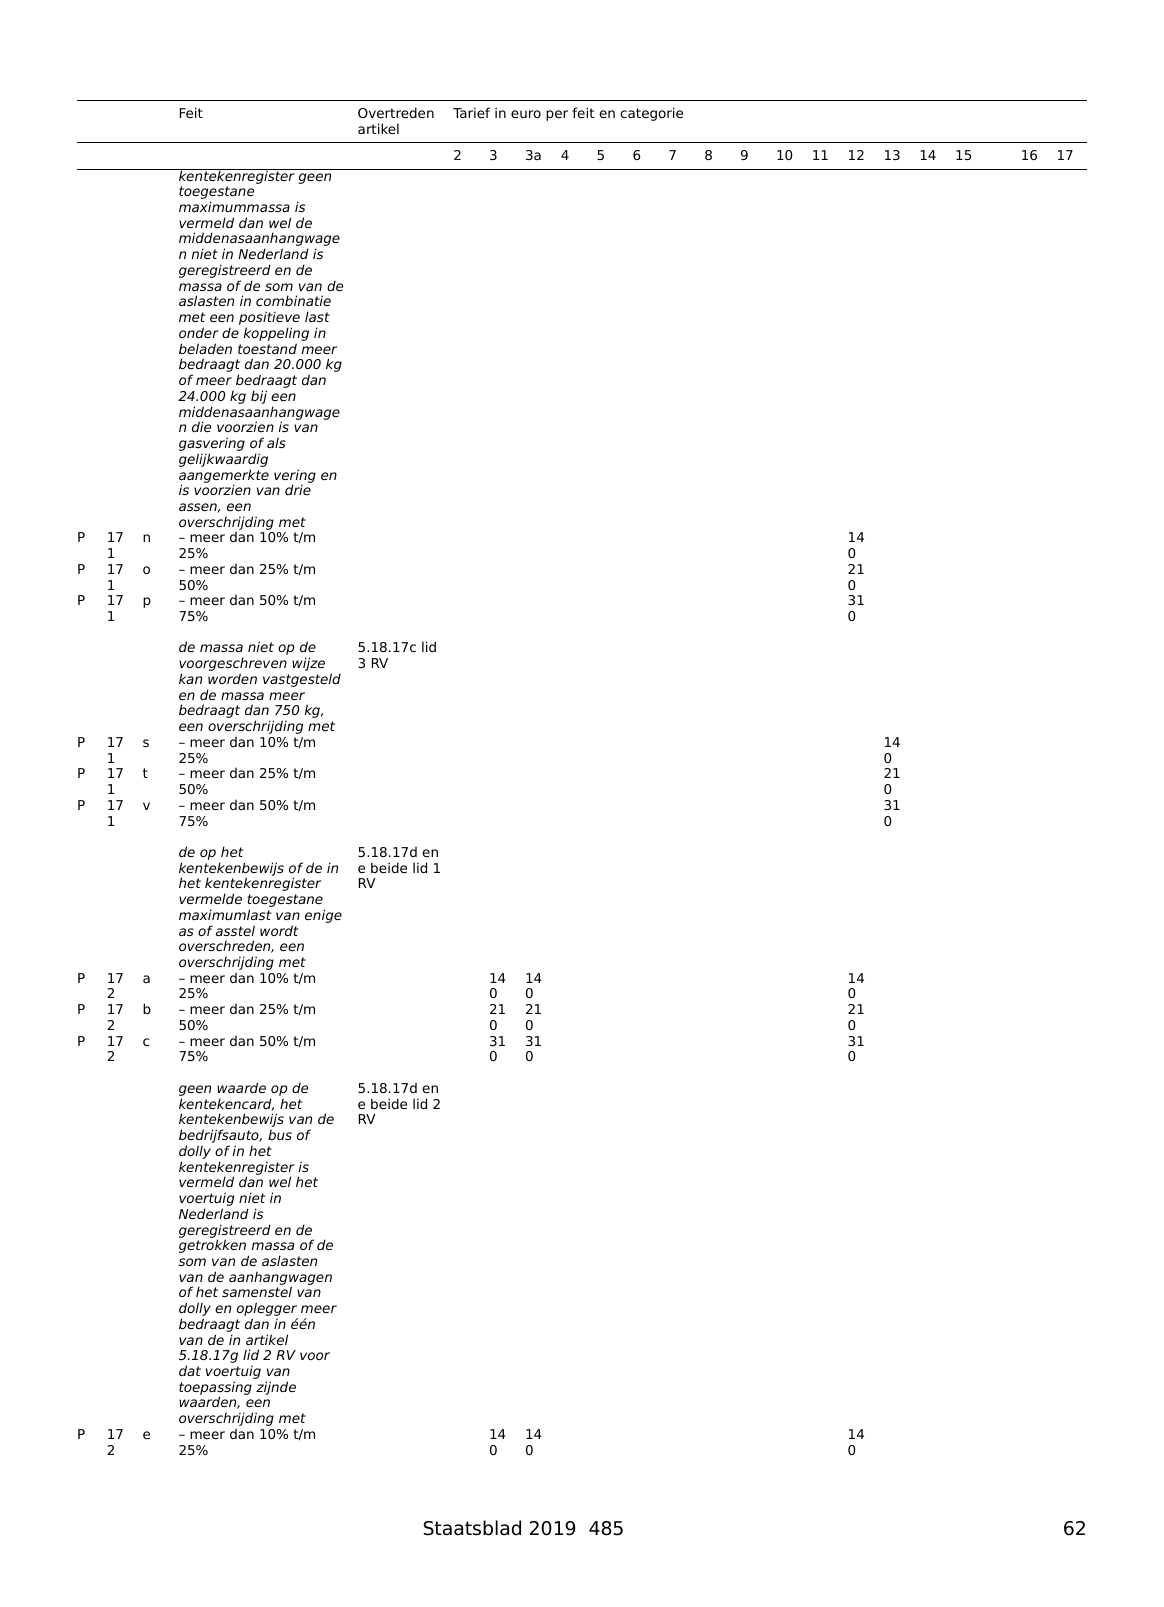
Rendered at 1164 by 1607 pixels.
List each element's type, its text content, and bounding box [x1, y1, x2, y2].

table_cell P [77, 1427, 101, 1458]
table_cell [949, 1065, 1015, 1081]
table_cell [1015, 1034, 1051, 1065]
table_cell [662, 971, 698, 1002]
table_cell n [136, 530, 172, 562]
table_cell – meer dan 25% t/m 50% [172, 766, 352, 798]
table_cell p [136, 593, 172, 624]
table_cell [877, 971, 913, 1002]
table_cell [172, 829, 352, 845]
table_cell [447, 170, 483, 530]
table_cell [591, 1002, 626, 1033]
table_cell [591, 971, 626, 1002]
table_cell [698, 1002, 734, 1033]
table_cell [352, 1034, 447, 1065]
table_cell [1015, 766, 1051, 798]
table_cell de op het kentekenbewijs of de in het kentekenregister vermelde toegestane maximumlast van enige as of asstel wordt overschreden, een overschrijding met [172, 845, 352, 971]
table_header [77, 101, 101, 142]
table_cell [806, 1002, 841, 1033]
table_cell [77, 845, 101, 971]
table_cell [519, 640, 555, 735]
table_cell [352, 1065, 447, 1081]
table_cell [877, 593, 913, 624]
table_cell [136, 143, 172, 168]
table_cell [698, 170, 734, 530]
table_cell – meer dan 50% t/m 75% [172, 798, 352, 829]
table_cell [949, 1002, 1015, 1033]
table_cell [949, 593, 1015, 624]
table_cell 140 [519, 1427, 555, 1458]
table_cell [734, 170, 770, 530]
table_cell [913, 798, 949, 829]
table_cell – meer dan 10% t/m 25% [172, 971, 352, 1002]
table_cell [519, 1065, 555, 1081]
table_cell [1051, 735, 1087, 766]
table_cell [447, 1034, 483, 1065]
table_cell [1051, 562, 1087, 593]
table_cell [949, 625, 1015, 640]
table_cell [734, 1427, 770, 1458]
table_cell [555, 1081, 591, 1427]
table_cell [626, 735, 662, 766]
table_cell [1051, 798, 1087, 829]
table_cell [591, 625, 626, 640]
table_cell [483, 593, 519, 624]
table_cell [698, 1034, 734, 1065]
table_cell 140 [841, 530, 877, 562]
table_cell 5 [591, 143, 626, 168]
table_cell [841, 170, 877, 530]
table_cell [591, 1427, 626, 1458]
table_cell [1015, 562, 1051, 593]
table_cell [555, 829, 591, 845]
table_cell [352, 530, 447, 562]
table_cell [913, 735, 949, 766]
table_cell [949, 829, 1015, 845]
table_cell P [77, 562, 101, 593]
table_cell [734, 562, 770, 593]
table_cell P [77, 1034, 101, 1065]
table_cell [806, 170, 841, 530]
table_cell [698, 562, 734, 593]
table_cell 13 [877, 143, 913, 168]
table_cell [352, 829, 447, 845]
table_cell [913, 1065, 949, 1081]
table_cell [1015, 1427, 1051, 1458]
table_cell [877, 625, 913, 640]
table_cell [1015, 1065, 1051, 1081]
table_cell [626, 1427, 662, 1458]
table_cell [483, 625, 519, 640]
table_cell [447, 640, 483, 735]
table_cell [770, 971, 806, 1002]
table_cell [698, 1065, 734, 1081]
table_cell [662, 735, 698, 766]
table_cell [662, 829, 698, 845]
table_header Feit [172, 101, 352, 142]
table_cell [734, 766, 770, 798]
table_cell [841, 640, 877, 735]
table_cell [949, 735, 1015, 766]
table_cell [949, 845, 1015, 971]
table_cell [698, 1427, 734, 1458]
table_cell [877, 640, 913, 735]
table_cell [841, 766, 877, 798]
table_cell P [77, 971, 101, 1002]
table_cell – meer dan 25% t/m 50% [172, 562, 352, 593]
table_cell [806, 971, 841, 1002]
table_cell [734, 593, 770, 624]
table_cell [519, 735, 555, 766]
table_cell [913, 170, 949, 530]
table_cell [591, 640, 626, 735]
table_cell [591, 845, 626, 971]
table_cell [662, 1002, 698, 1033]
table_cell [698, 798, 734, 829]
table_cell [1015, 625, 1051, 640]
table_cell 5.18.17d en e beide lid 1 RV [352, 845, 447, 971]
table_cell [101, 640, 136, 735]
table_cell [734, 735, 770, 766]
table_cell [483, 640, 519, 735]
table_cell [483, 170, 519, 530]
table_cell 171 [101, 735, 136, 766]
table_cell [483, 829, 519, 845]
table_cell 4 [555, 143, 591, 168]
table_cell [1015, 798, 1051, 829]
table_cell 140 [519, 971, 555, 1002]
table_cell [626, 1034, 662, 1065]
table_cell [1051, 971, 1087, 1002]
table_cell [877, 1034, 913, 1065]
table_cell [734, 1002, 770, 1033]
table_cell [626, 625, 662, 640]
table_cell [913, 530, 949, 562]
table_cell [447, 1002, 483, 1033]
table_cell [949, 1081, 1015, 1427]
table_cell [913, 562, 949, 593]
table_cell [913, 766, 949, 798]
table_cell [101, 170, 136, 530]
table_cell 210 [877, 766, 913, 798]
table_cell [770, 562, 806, 593]
table_cell [519, 829, 555, 845]
table_cell [136, 845, 172, 971]
table_cell [447, 798, 483, 829]
table_cell P [77, 766, 101, 798]
table_cell [591, 593, 626, 624]
table_cell [806, 1081, 841, 1427]
table_cell [555, 971, 591, 1002]
table_cell 14 [913, 143, 949, 168]
table_cell 210 [519, 1002, 555, 1033]
table_cell 210 [483, 1002, 519, 1033]
table_cell [949, 640, 1015, 735]
table_cell a [136, 971, 172, 1002]
table_cell [1015, 593, 1051, 624]
table_cell [626, 562, 662, 593]
table_cell [77, 143, 101, 168]
table_cell [555, 170, 591, 530]
table_cell [662, 766, 698, 798]
table_cell – meer dan 50% t/m 75% [172, 1034, 352, 1065]
table_cell [770, 798, 806, 829]
table_cell [770, 829, 806, 845]
table_cell [1051, 170, 1087, 530]
table_cell [806, 562, 841, 593]
table_cell 140 [841, 1427, 877, 1458]
table_cell de massa niet op de voorgeschreven wijze kan worden vastgesteld en de massa meer bedraagt dan 750 kg, een overschrijding met [172, 640, 352, 735]
table_cell [662, 530, 698, 562]
table_cell [483, 766, 519, 798]
table_cell 310 [841, 593, 877, 624]
table_cell [626, 971, 662, 1002]
table_cell [626, 170, 662, 530]
table_cell 172 [101, 1034, 136, 1065]
table_cell [770, 530, 806, 562]
table_cell [591, 1065, 626, 1081]
table_cell [913, 1034, 949, 1065]
table_cell [591, 530, 626, 562]
table_cell [626, 845, 662, 971]
table_cell [734, 845, 770, 971]
table_cell P [77, 593, 101, 624]
table_cell [949, 798, 1015, 829]
table_cell [555, 530, 591, 562]
table_cell [136, 1065, 172, 1081]
table_cell P [77, 1002, 101, 1033]
table_cell 8 [698, 143, 734, 168]
table_cell P [77, 735, 101, 766]
table_cell [1051, 1034, 1087, 1065]
table_cell [698, 1081, 734, 1427]
table_cell P [77, 798, 101, 829]
table_cell [447, 1427, 483, 1458]
table_cell 140 [841, 971, 877, 1002]
table_cell [1015, 845, 1051, 971]
table_cell [1051, 1065, 1087, 1081]
table_cell [806, 798, 841, 829]
table_cell [101, 1081, 136, 1427]
table_cell 6 [626, 143, 662, 168]
table_cell [352, 766, 447, 798]
table_cell 171 [101, 530, 136, 562]
table_cell [662, 1081, 698, 1427]
table_cell [626, 640, 662, 735]
table_cell [447, 971, 483, 1002]
table_cell [555, 735, 591, 766]
table_header Overtreden artikel [352, 101, 447, 142]
table_cell [626, 593, 662, 624]
table_cell 10 [770, 143, 806, 168]
table_cell [519, 766, 555, 798]
table_cell [519, 593, 555, 624]
table_cell [447, 766, 483, 798]
table_cell [483, 845, 519, 971]
table_cell [698, 530, 734, 562]
table_cell 210 [841, 1002, 877, 1033]
table_cell [483, 1065, 519, 1081]
table_cell [770, 1065, 806, 1081]
table_cell [447, 829, 483, 845]
table_cell [626, 829, 662, 845]
table_cell P [77, 530, 101, 562]
table_cell [1051, 1427, 1087, 1458]
table_cell 140 [483, 971, 519, 1002]
table_cell e [136, 1427, 172, 1458]
table_cell [352, 170, 447, 530]
table_cell [483, 530, 519, 562]
table_cell [626, 530, 662, 562]
table_cell [913, 593, 949, 624]
table_cell [770, 1081, 806, 1427]
table_cell [626, 1081, 662, 1427]
table_cell [949, 530, 1015, 562]
table_cell [626, 766, 662, 798]
table_cell [734, 1034, 770, 1065]
table_cell [555, 766, 591, 798]
table_cell [698, 971, 734, 1002]
table_cell t [136, 766, 172, 798]
table_cell [1051, 829, 1087, 845]
table_cell [734, 798, 770, 829]
table_cell [877, 562, 913, 593]
table_cell [770, 766, 806, 798]
table_cell [1051, 766, 1087, 798]
table_cell 310 [519, 1034, 555, 1065]
table_cell [662, 640, 698, 735]
table_cell [101, 845, 136, 971]
table_cell [555, 593, 591, 624]
table_cell [913, 1081, 949, 1427]
table_cell [913, 1427, 949, 1458]
table_cell [352, 1427, 447, 1458]
table_cell [806, 530, 841, 562]
table_cell [101, 143, 136, 168]
table_cell [806, 1034, 841, 1065]
table_cell [698, 625, 734, 640]
table_header [101, 101, 136, 142]
table_cell [447, 593, 483, 624]
table_cell [1051, 1081, 1087, 1427]
table_cell [136, 170, 172, 530]
table_cell [734, 640, 770, 735]
table_cell [734, 829, 770, 845]
table_cell [352, 1002, 447, 1033]
table_cell [136, 625, 172, 640]
table_cell 172 [101, 971, 136, 1002]
table_cell 11 [806, 143, 841, 168]
table_cell [949, 1427, 1015, 1458]
table_cell [483, 798, 519, 829]
table_cell [770, 735, 806, 766]
table_cell [841, 735, 877, 766]
table_cell [877, 1002, 913, 1033]
table_cell [555, 1427, 591, 1458]
table_cell [662, 1034, 698, 1065]
table_cell [698, 735, 734, 766]
table_cell [949, 562, 1015, 593]
table_cell – meer dan 50% t/m 75% [172, 593, 352, 624]
table_cell [698, 593, 734, 624]
table_cell [447, 845, 483, 971]
table_cell 310 [841, 1034, 877, 1065]
table_cell [447, 1081, 483, 1427]
table_cell v [136, 798, 172, 829]
table_cell [519, 1081, 555, 1427]
table_cell – meer dan 10% t/m 25% [172, 1427, 352, 1458]
table_cell [519, 845, 555, 971]
table_cell [172, 625, 352, 640]
table_cell [352, 562, 447, 593]
table_cell [1051, 1002, 1087, 1033]
table_cell [352, 625, 447, 640]
table_cell [519, 798, 555, 829]
table_cell – meer dan 25% t/m 50% [172, 1002, 352, 1033]
table_cell [352, 735, 447, 766]
table_cell [101, 1065, 136, 1081]
table_cell 210 [841, 562, 877, 593]
table_cell [770, 625, 806, 640]
table_cell [734, 1081, 770, 1427]
table_cell [591, 562, 626, 593]
table_cell [626, 1002, 662, 1033]
table_cell [734, 530, 770, 562]
table_cell 171 [101, 798, 136, 829]
table_cell [1051, 640, 1087, 735]
table_cell [662, 845, 698, 971]
table_cell [1015, 1081, 1051, 1427]
table_cell [662, 593, 698, 624]
table_cell [77, 1081, 101, 1427]
table_cell [698, 640, 734, 735]
table_cell [770, 1034, 806, 1065]
table_cell 310 [483, 1034, 519, 1065]
table_cell [101, 625, 136, 640]
table_cell 16 [1015, 143, 1051, 168]
table_header Tarief in euro per feit en categorie [447, 101, 1087, 142]
table_cell [352, 798, 447, 829]
table_cell [806, 640, 841, 735]
table_cell 5.18.17d en e beide lid 2 RV [352, 1081, 447, 1427]
table_cell 140 [483, 1427, 519, 1458]
table_cell [1015, 1002, 1051, 1033]
table_cell [519, 530, 555, 562]
table_cell [734, 625, 770, 640]
table_cell 9 [734, 143, 770, 168]
table_cell [806, 829, 841, 845]
table_cell 17 [1051, 143, 1087, 168]
table_cell 12 [841, 143, 877, 168]
table_cell 15 [949, 143, 1015, 168]
table_cell [662, 170, 698, 530]
table_cell [519, 625, 555, 640]
table_cell [626, 798, 662, 829]
table_cell 3 [483, 143, 519, 168]
table_cell [591, 735, 626, 766]
table_cell [877, 829, 913, 845]
table_cell [483, 562, 519, 593]
table_cell [806, 735, 841, 766]
table_cell [172, 143, 352, 168]
table_cell [101, 829, 136, 845]
table_cell [447, 1065, 483, 1081]
table_cell [949, 1034, 1015, 1065]
table_cell [77, 640, 101, 735]
table_cell [519, 170, 555, 530]
table_cell 3a [519, 143, 555, 168]
table_cell [662, 798, 698, 829]
table_cell [136, 1081, 172, 1427]
table_cell [77, 625, 101, 640]
table_cell [877, 530, 913, 562]
table_cell [591, 766, 626, 798]
table_cell [877, 170, 913, 530]
table_cell c [136, 1034, 172, 1065]
table_cell [841, 845, 877, 971]
table_cell [447, 735, 483, 766]
table_cell [662, 1427, 698, 1458]
table_cell [1015, 735, 1051, 766]
table_cell [877, 1081, 913, 1427]
table_header [136, 101, 172, 142]
table_cell [806, 1065, 841, 1081]
table_cell [913, 640, 949, 735]
table_cell [77, 1065, 101, 1081]
table_cell kentekenregister geen toegestane maximummassa is vermeld dan wel de middenasaanhangwagen niet in Nederland is geregistreerd en de massa of de som van de aslasten in combinatie met een positieve last onder de koppeling in beladen toestand meer bedraagt dan 20.000 kg of meer bedraagt dan 24.000 kg bij een middenasaanhangwagen die voorzien is van gasvering of als gelijkwaardig aangemerkte vering en is voorzien van drie assen, een overschrijding met [172, 170, 352, 530]
table_cell [806, 625, 841, 640]
table_cell [591, 170, 626, 530]
table_cell [1051, 625, 1087, 640]
table_cell [949, 766, 1015, 798]
table_cell [447, 625, 483, 640]
table_cell [77, 170, 101, 530]
table_cell [555, 1065, 591, 1081]
table_cell [447, 562, 483, 593]
table_cell [770, 845, 806, 971]
table_cell [662, 1065, 698, 1081]
table_cell [913, 971, 949, 1002]
table_cell [770, 170, 806, 530]
table_cell [483, 735, 519, 766]
table_cell [1051, 530, 1087, 562]
table_cell 172 [101, 1427, 136, 1458]
table_cell [591, 829, 626, 845]
table_cell [841, 829, 877, 845]
table_cell [877, 1065, 913, 1081]
table_cell [352, 593, 447, 624]
table_cell [555, 798, 591, 829]
table_cell [136, 829, 172, 845]
table_cell [662, 562, 698, 593]
table_cell 171 [101, 766, 136, 798]
table_cell o [136, 562, 172, 593]
table_cell [447, 530, 483, 562]
table_cell [77, 829, 101, 845]
table_cell [555, 562, 591, 593]
table_cell – meer dan 10% t/m 25% [172, 735, 352, 766]
table_cell [913, 1002, 949, 1033]
table_cell s [136, 735, 172, 766]
table_cell 172 [101, 1002, 136, 1033]
table_cell b [136, 1002, 172, 1033]
table_cell [352, 971, 447, 1002]
table_cell [806, 766, 841, 798]
table_cell [483, 1081, 519, 1427]
table_cell [555, 1034, 591, 1065]
table_cell 2 [447, 143, 483, 168]
table_cell [555, 845, 591, 971]
table_cell [1015, 971, 1051, 1002]
table_cell [555, 1002, 591, 1033]
table_cell [806, 845, 841, 971]
table_cell [806, 593, 841, 624]
table_cell [841, 1081, 877, 1427]
table_cell [662, 625, 698, 640]
table_cell [698, 766, 734, 798]
table_cell [1015, 530, 1051, 562]
table_cell [770, 593, 806, 624]
table_cell [841, 798, 877, 829]
table_cell [841, 625, 877, 640]
table_cell [734, 1065, 770, 1081]
table_cell [949, 170, 1015, 530]
table_cell [806, 1427, 841, 1458]
table_cell [626, 1065, 662, 1081]
table_cell [698, 845, 734, 971]
table_cell [352, 143, 447, 168]
table_cell [591, 798, 626, 829]
table_cell [591, 1081, 626, 1427]
table_cell geen waarde op de kentekencard, het kentekenbewijs van de bedrijfsauto, bus of dolly of in het kentekenregister is vermeld dan wel het voertuig niet in Nederland is geregistreerd en de getrokken massa of de som van de aslasten van de aanhangwagen of het samenstel van dolly en oplegger meer bedraagt dan in één van de in artikel 5.18.17g lid 2 RV voor dat voertuig van toepassing zijnde waarden, een overschrijding met [172, 1081, 352, 1427]
table_cell [1051, 593, 1087, 624]
table_cell [770, 1427, 806, 1458]
table_cell – meer dan 10% t/m 25% [172, 530, 352, 562]
table_cell 310 [877, 798, 913, 829]
table_cell [913, 829, 949, 845]
table_cell [172, 1065, 352, 1081]
table_cell [1015, 829, 1051, 845]
table_cell [841, 1065, 877, 1081]
table_cell [136, 640, 172, 735]
table_cell 171 [101, 562, 136, 593]
table_cell [734, 971, 770, 1002]
table_cell [1051, 845, 1087, 971]
table_cell [913, 625, 949, 640]
table_cell [770, 1002, 806, 1033]
table_cell [519, 562, 555, 593]
table_cell [949, 971, 1015, 1002]
table_cell [555, 625, 591, 640]
table_cell 7 [662, 143, 698, 168]
table_cell 5.18.17c lid 3 RV [352, 640, 447, 735]
table_cell 171 [101, 593, 136, 624]
table_cell [877, 845, 913, 971]
table_cell [877, 1427, 913, 1458]
table_cell [913, 845, 949, 971]
table_cell [698, 829, 734, 845]
table_cell [1015, 170, 1051, 530]
table_cell [591, 1034, 626, 1065]
table_cell [555, 640, 591, 735]
table_cell 140 [877, 735, 913, 766]
table_cell [1015, 640, 1051, 735]
table_cell [770, 640, 806, 735]
